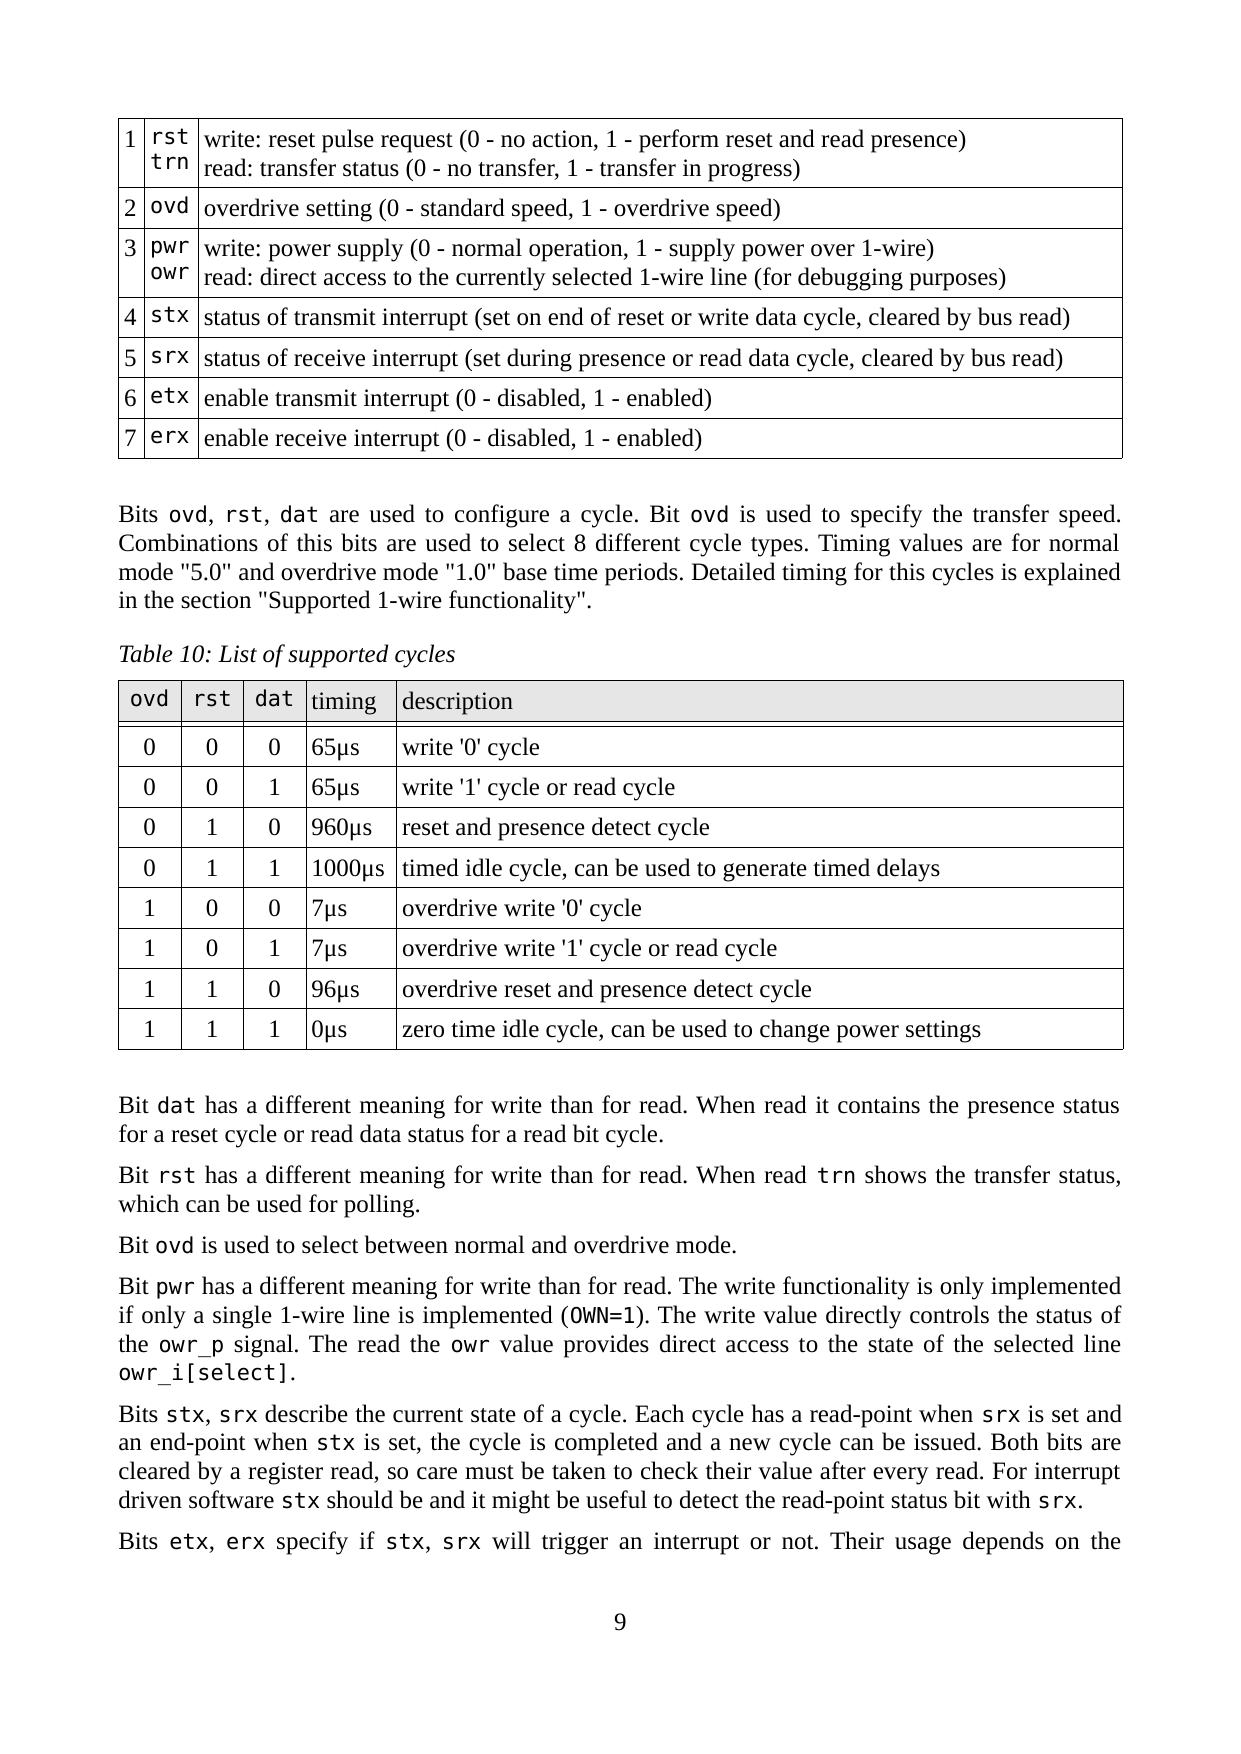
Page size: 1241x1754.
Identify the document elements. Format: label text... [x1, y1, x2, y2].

text Table 10: List of supported cycles [118, 639, 1122, 668]
table_cell 0 [182, 767, 243, 807]
table_header ovd [119, 681, 181, 721]
table_cell reset and presence detect cycle [397, 808, 1123, 847]
table_cell 7μs [307, 929, 396, 968]
text Bits etx, erx specify if stx, srx will trigger an interrupt or not. Their usage depends on the [118, 1526, 1122, 1555]
table_cell 0 [182, 888, 243, 928]
table_cell 1 [244, 848, 306, 887]
text Bit rst has a different meaning for write than for read. When read trn shows the transfer status, which can be used for polling. [118, 1160, 1122, 1217]
table_cell overdrive setting (0 - standard speed, 1 - overdrive speed) [199, 188, 1122, 227]
table_cell [244, 722, 306, 726]
table_cell 1 [244, 929, 306, 968]
table_cell zero time idle cycle, can be used to change power settings [397, 1009, 1123, 1048]
table_cell 1 [119, 888, 181, 928]
table_cell 65μs [307, 767, 396, 807]
table_cell 1 [182, 808, 243, 847]
table_cell 0 [119, 848, 181, 887]
text Bits ovd, rst, dat are used to configure a cycle. Bit ovd is used to specify the transfer speed. Combinations of this bits are used to select 8 different cycle types. Timing values are for normal mode "5.0" and overdrive mode "1.0" base time periods. Detailed timing for this cycles is explained in the section "Supported 1-wire functionality". [118, 499, 1122, 614]
table_cell 0 [182, 727, 243, 766]
table_cell status of transmit interrupt (set on end of reset or write data cycle, cleared by bus read) [199, 298, 1122, 337]
table_cell overdrive write '0' cycle [397, 888, 1123, 928]
table_cell 0μs [307, 1009, 396, 1048]
table_cell [397, 722, 1123, 726]
table_cell 1 [119, 929, 181, 968]
text Bit ovd is used to select between normal and overdrive mode. [118, 1230, 1122, 1259]
table_cell [307, 722, 396, 726]
text Bits stx, srx describe the current state of a cycle. Each cycle has a read-point when srx is set and an end-point when stx is set, the cycle is completed and a new cycle can be issued. Both bits are cleared by a register read, so care must be taken to check their value after every read. For interrupt driven software stx should be and it might be useful to detect the read-point status bit with srx. [118, 1399, 1122, 1514]
text Bit dat has a different meaning for write than for read. When read it contains the presence status for a reset cycle or read data status for a read bit cycle. [118, 1090, 1122, 1147]
table_cell 1 [119, 1009, 181, 1048]
table_cell 1 [119, 969, 181, 1008]
table_cell write: power supply (0 - normal operation, 1 - supply power over 1-wire) read: direct access to the currently selected 1-wire line (for debugging purposes) [199, 229, 1122, 297]
table_cell [119, 722, 181, 726]
table_cell 0 [119, 808, 181, 847]
table_cell 1 [244, 1009, 306, 1048]
table_cell enable transmit interrupt (0 - disabled, 1 - enabled) [199, 378, 1122, 417]
table_cell 96μs [307, 969, 396, 1008]
table_cell 1 [119, 119, 144, 187]
table_cell write: reset pulse request (0 - no action, 1 - perform reset and read presence) read: transfer status (0 - no transfer, 1 - transfer in progress) [199, 119, 1122, 187]
table_cell 2 [119, 188, 144, 227]
table_cell 6 [119, 378, 144, 417]
table_header timing [307, 681, 396, 721]
table_cell write '0' cycle [397, 727, 1123, 766]
table_cell 0 [244, 727, 306, 766]
table_header rst [182, 681, 243, 721]
table_cell 0 [119, 727, 181, 766]
table_cell 1 [182, 1009, 243, 1048]
table_cell 5 [119, 338, 144, 377]
table_cell 0 [182, 929, 243, 968]
table_cell rst trn [145, 119, 198, 187]
table_cell overdrive write '1' cycle or read cycle [397, 929, 1123, 968]
table_cell 0 [244, 969, 306, 1008]
table_cell pwr owr [145, 229, 198, 297]
table_cell 7 [119, 419, 144, 458]
table_header dat [244, 681, 306, 721]
table_cell stx [145, 298, 198, 337]
table_cell srx [145, 338, 198, 377]
table_cell ovd [145, 188, 198, 227]
table_cell 960μs [307, 808, 396, 847]
table_cell erx [145, 419, 198, 458]
table_cell 1 [182, 969, 243, 1008]
text Bit pwr has a different meaning for write than for read. The write functionality is only implemented if only a single 1-wire line is implemented (OWN=1). The write value directly controls the status of the owr_p signal. The read the owr value provides direct access to the state of the selected line owr_i[select]. [118, 1271, 1122, 1386]
table_cell timed idle cycle, can be used to generate timed delays [397, 848, 1123, 887]
table_cell [182, 722, 243, 726]
table_cell 1 [244, 767, 306, 807]
table_header description [397, 681, 1123, 721]
table_cell 3 [119, 229, 144, 297]
table_cell 0 [244, 888, 306, 928]
table_cell status of receive interrupt (set during presence or read data cycle, cleared by bus read) [199, 338, 1122, 377]
table_cell 0 [244, 808, 306, 847]
table_cell 0 [119, 767, 181, 807]
table_cell overdrive reset and presence detect cycle [397, 969, 1123, 1008]
table_cell write '1' cycle or read cycle [397, 767, 1123, 807]
table_cell 1 [182, 848, 243, 887]
table_cell etx [145, 378, 198, 417]
table_cell enable receive interrupt (0 - disabled, 1 - enabled) [199, 419, 1122, 458]
table_cell 1000μs [307, 848, 396, 887]
table_cell 4 [119, 298, 144, 337]
table_cell 7μs [307, 888, 396, 928]
table_cell 65μs [307, 727, 396, 766]
